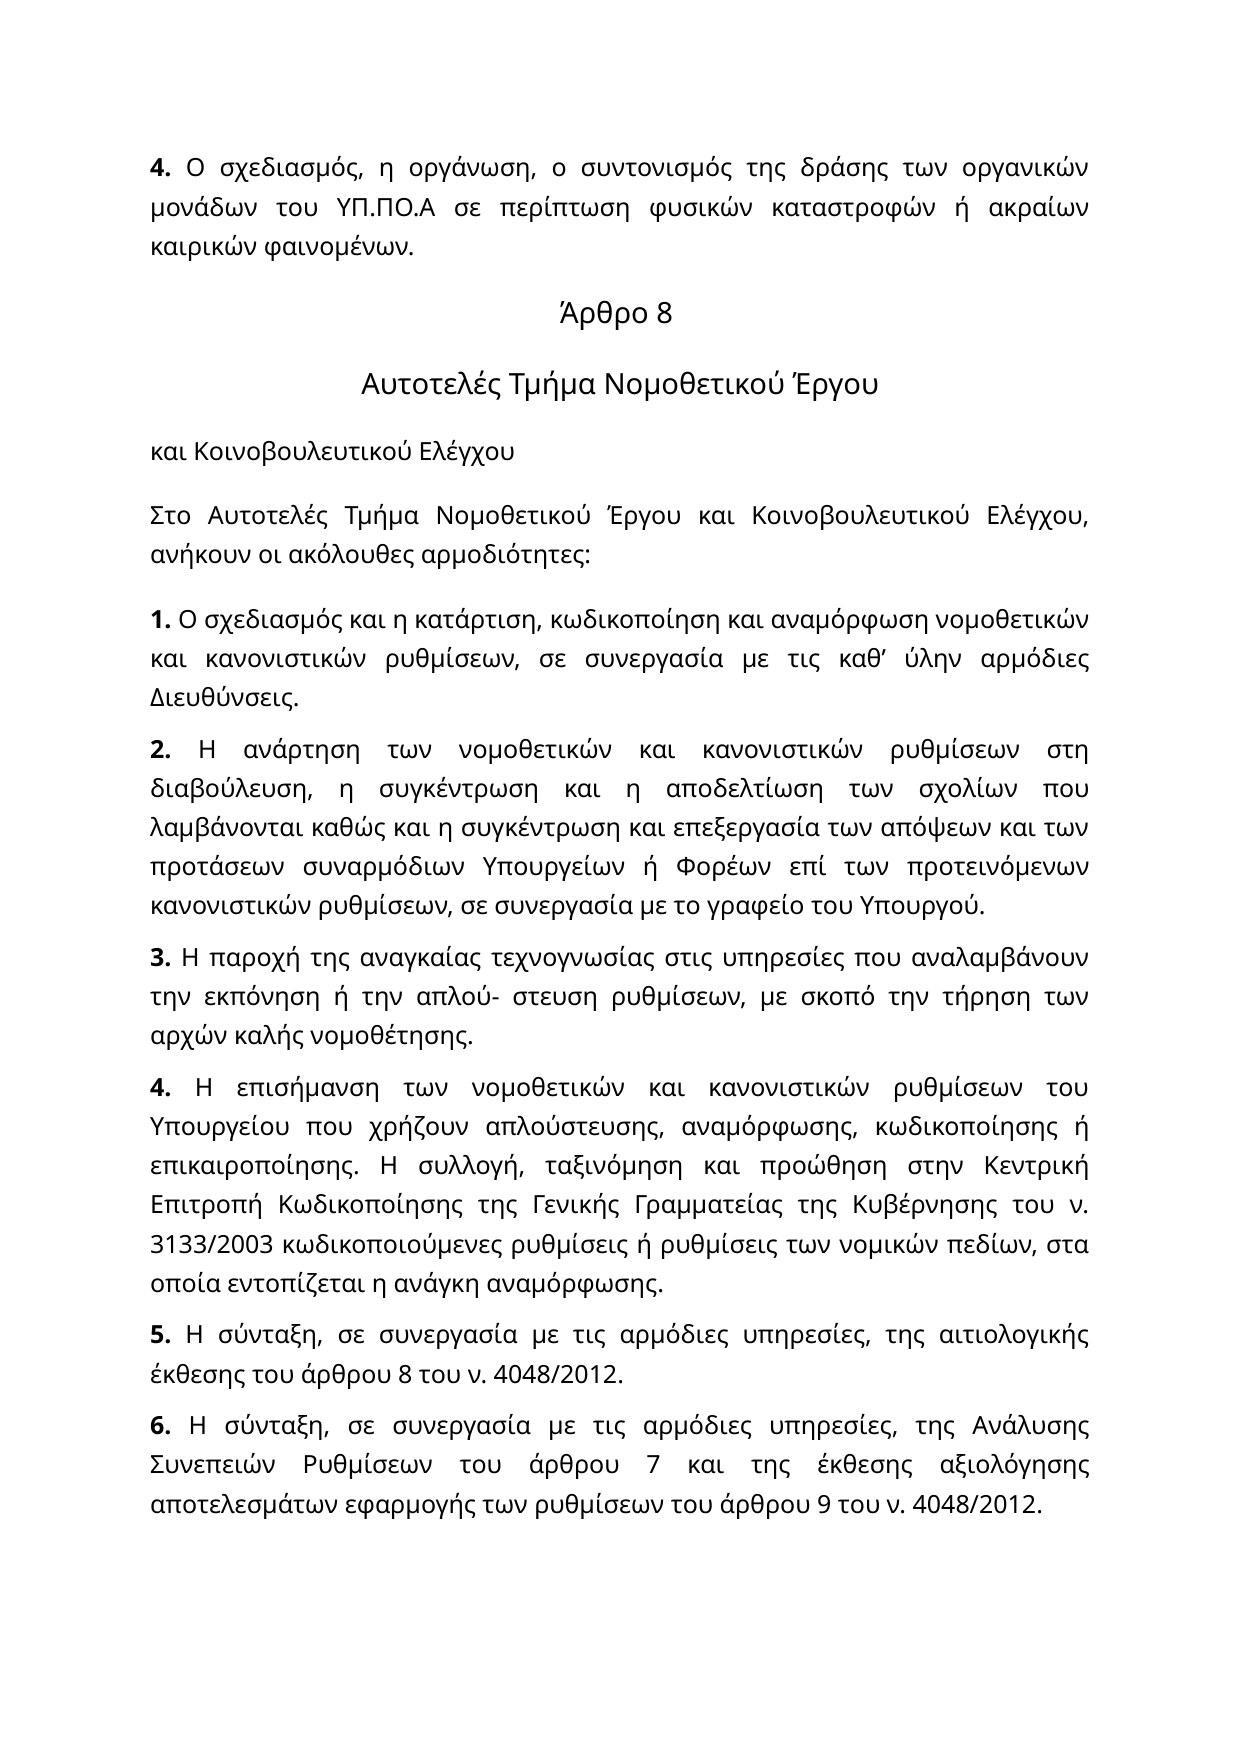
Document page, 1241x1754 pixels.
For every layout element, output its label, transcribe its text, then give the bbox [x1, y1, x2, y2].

subtitle Άρθρο 8 [150, 292, 1090, 332]
text 2. Η ανάρτηση των νομοθετικών και κανονιστικών ρυθμίσεων στη διαβούλευση, η συγκέντρωση και η αποδελτίωση των σχολίων που λαμβάνονται καθώς και η συγκέντρωση και επεξεργασία των απόψεων και των προτάσεων συναρμόδιων Υπουργείων ή Φορέων επί των προτεινόμενων κανονιστικών ρυθμίσεων, σε συνεργασία με το γραφείο του Υπουργού. [150, 731, 1090, 922]
text 5. Η σύνταξη, σε συνεργασία με τις αρμόδιες υπηρεσίες, της αιτιολογικής έκθεσης του άρθρου 8 του ν. 4048/2012. [150, 1317, 1090, 1390]
text 6. Η σύνταξη, σε συνεργασία με τις αρμόδιες υπηρεσίες, της Ανάλυσης Συνεπειών Ρυθμίσεων του άρθρου 7 και της έκθεσης αξιολόγησης αποτελεσμάτων εφαρμογής των ρυθμίσεων του άρθρου 9 του ν. 4048/2012. [150, 1408, 1090, 1520]
text 4. Ο σχεδιασμός, η οργάνωση, ο συντονισμός της δράσης των οργανικών μονάδων του ΥΠ.ΠΟ.Α σε περίπτωση φυσικών καταστροφών ή ακραίων καιρικών φαινομένων. [150, 150, 1090, 262]
text Στο Αυτοτελές Τμήμα Νομοθετικού Έργου και Κοινοβουλευτικού Ελέγχου, ανήκουν οι ακόλουθες αρμοδιότητες: [150, 498, 1090, 571]
text 4. Η επισήμανση των νομοθετικών και κανονιστικών ρυθμίσεων του Υπουργείου που χρήζουν απλούστευσης, αναμόρφωσης, κωδικοποίησης ή επικαιροποίησης. Η συλλογή, ταξινόμηση και προώθηση στην Κεντρική Επιτροπή Κωδικοποίησης της Γενικής Γραμματείας της Κυβέρνησης του ν. 3133/2003 κωδικοποιούμενες ρυθμίσεις ή ρυθμίσεις των νομικών πεδίων, στα οποία εντοπίζεται η ανάγκη αναμόρφωσης. [150, 1069, 1090, 1299]
subtitle Αυτοτελές Τμήμα Νομοθετικού Έργου [150, 363, 1090, 403]
text 3. Η παροχή της αναγκαίας τεχνογνωσίας στις υπηρεσίες που αναλαμβάνουν την εκπόνηση ή την απλού- στευση ρυθμίσεων, με σκοπό την τήρηση των αρχών καλής νομοθέτησης. [150, 939, 1090, 1052]
text 1. Ο σχεδιασμός και η κατάρτιση, κωδικοποίηση και αναμόρφωση νομοθετικών και κανονιστικών ρυθμίσεων, σε συνεργασία με τις καθ’ ύλην αρμόδιες Διευθύνσεις. [150, 601, 1090, 714]
text και Κοινοβουλευτικού Ελέγχου [150, 434, 1090, 468]
